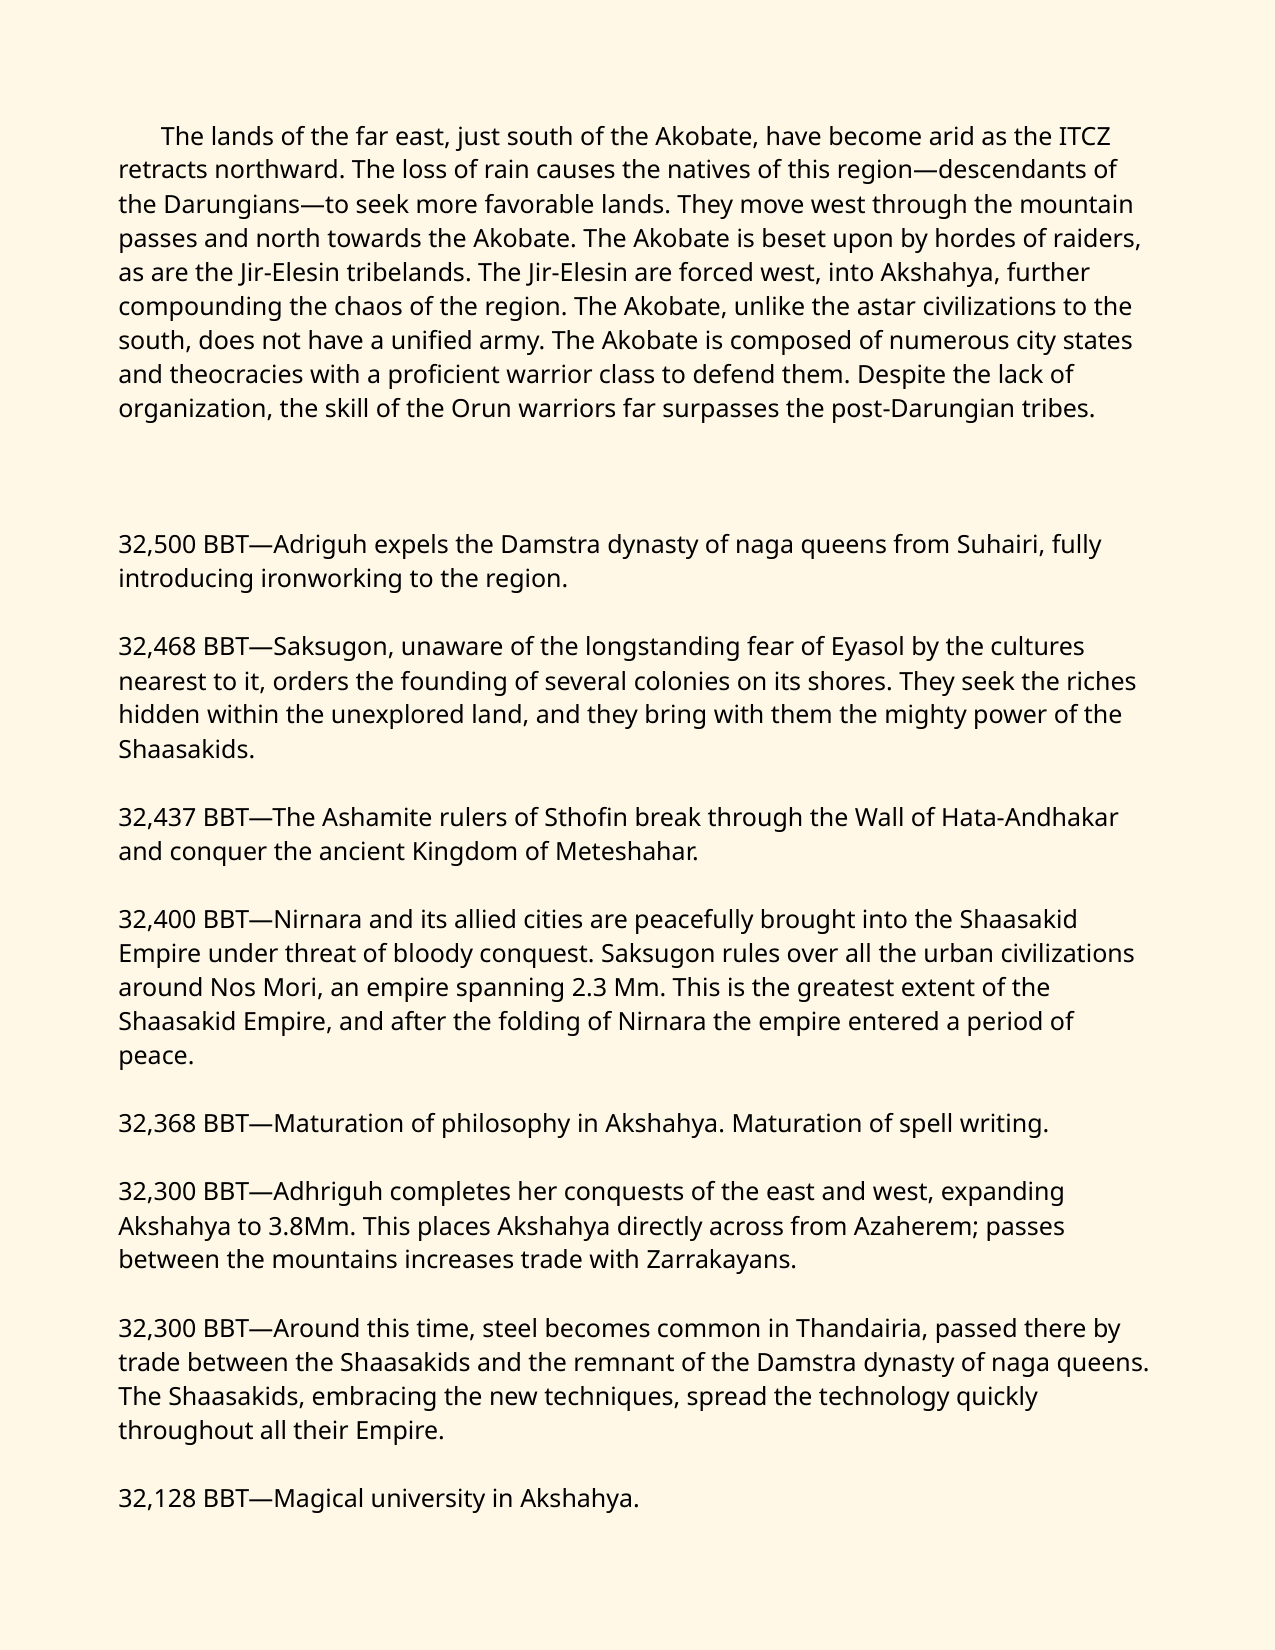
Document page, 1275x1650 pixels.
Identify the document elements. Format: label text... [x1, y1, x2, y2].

text 32,128 BBT—Magical university in Akshahya. [118, 1481, 1157, 1515]
text 32,400 BBT—Nirnara and its allied cities are peacefully brought into the Shaasakid Empire under threat of bloody conquest. Saksugon rules over all the urban civilizations around Nos Mori, an empire spanning 2.3 Mm. This is the greatest extent of the Shaasakid Empire, and after the folding of Nirnara the empire entered a period of peace. [118, 902, 1157, 1072]
text 32,500 BBT—Adriguh expels the Damstra dynasty of naga queens from Suhairi, fully introducing ironworking to the region. [118, 527, 1157, 595]
text 32,300 BBT—Around this time, steel becomes common in Thandairia, passed there by trade between the Shaasakids and the remnant of the Damstra dynasty of naga queens. The Shaasakids, embracing the new techniques, spread the technology quickly throughout all their Empire. [118, 1310, 1157, 1447]
text 32,300 BBT—Adhriguh completes her conquests of the east and west, expanding Akshahya to 3.8Mm. This places Akshahya directly across from Azaherem; passes between the mountains increases trade with Zarrakayans. [118, 1174, 1157, 1276]
text 32,368 BBT—Maturation of philosophy in Akshahya. Maturation of spell writing. [118, 1106, 1157, 1140]
text 32,468 BBT—Saksugon, unaware of the longstanding fear of Eyasol by the cultures nearest to it, orders the founding of several colonies on its shores. They seek the riches hidden within the unexplored land, and they bring with them the mighty power of the Shaasakids. [118, 629, 1157, 765]
text 32,437 BBT—The Ashamite rulers of Sthofin break through the Wall of Hata-Andhakar and conquer the ancient Kingdom of Meteshahar. [118, 799, 1157, 867]
text The lands of the far east, just south of the Akobate, have become arid as the ITCZ retracts northward. The loss of rain causes the natives of this region—descendants of the Darungians—to seek more favorable lands. They move west through the mountain passes and north towards the Akobate. The Akobate is beset upon by hordes of raiders, as are the Jir-Elesin tribelands. The Jir-Elesin are forced west, into Akshahya, further compounding the chaos of the region. The Akobate, unlike the astar civilizations to the south, does not have a unified army. The Akobate is composed of numerous city states and theocracies with a proficient warrior class to defend them. Despite the lack of organization, the skill of the Orun warriors far surpasses the post-Darungian tribes. [118, 118, 1157, 425]
